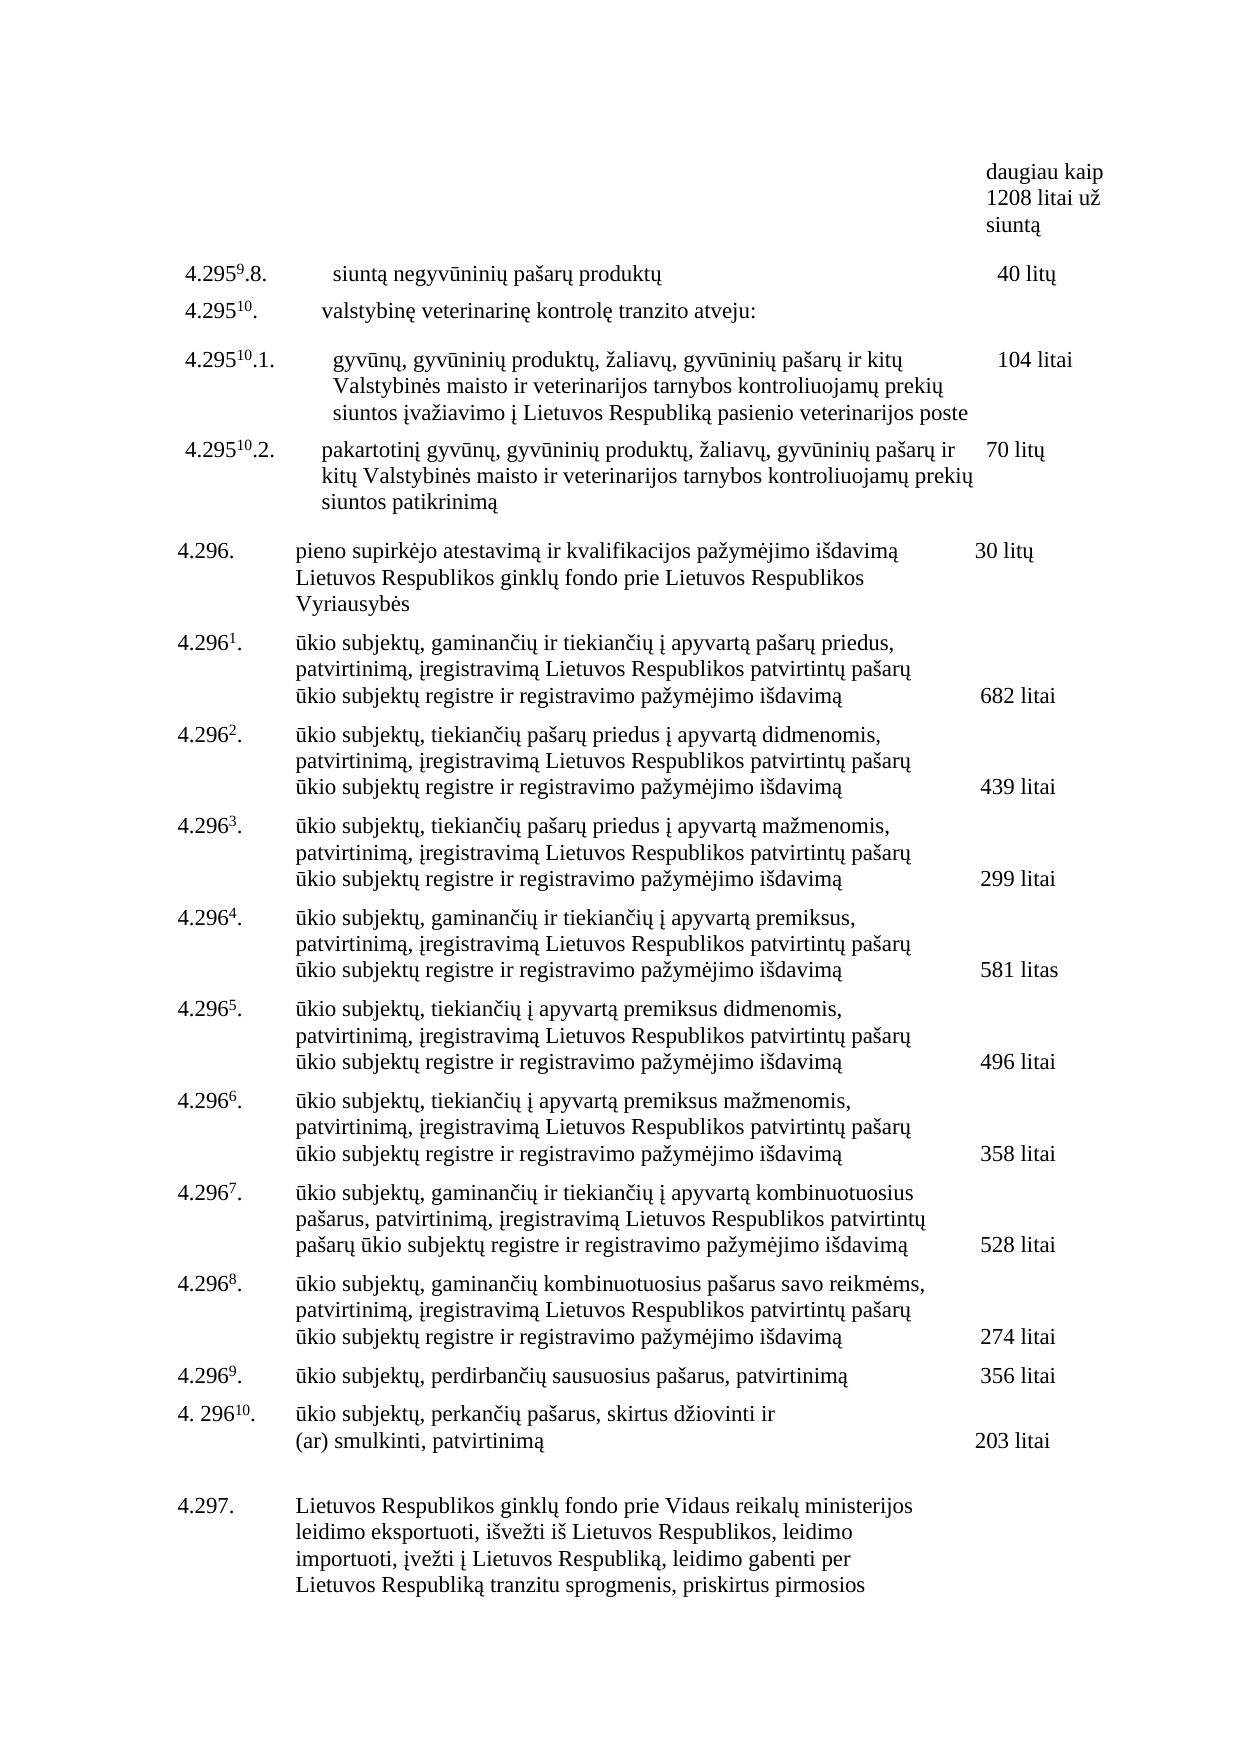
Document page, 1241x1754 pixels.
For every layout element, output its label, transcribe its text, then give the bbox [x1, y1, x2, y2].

text 4.296. pieno supirkėjo atestavimą ir kvalifikacijos pažymėjimo išdavimą 30 litų [177, 538, 1122, 564]
table_cell daugiau kaip 1208 litai už siuntą [986, 148, 1148, 248]
table_cell [174, 148, 321, 248]
text 4.2961. ūkio subjektų, gaminančių ir tiekiančių į apyvartą pašarų priedus, patvirtinimą, įregistravimą Lietuvos Respublikos patvirtintų pašarų ūkio subjektų registre ir registravimo pažymėjimo išdavimą 682 litai [177, 629, 1122, 708]
text Lietuvos Respublikos ginklų fondo prie Lietuvos Respublikos Vyriausybės [177, 564, 945, 617]
table_cell 104 litai [986, 334, 1148, 425]
text 4.297. Lietuvos Respublikos ginklų fondo prie Vidaus reikalų ministerijos leidimo eksportuoti, išvežti iš Lietuvos Respublikos, leidimo importuoti, įvežti į Lietuvos Respubliką, leidimo gabenti per Lietuvos Respubliką tranzitu sprogmenis, priskirtus pirmosios [177, 1492, 924, 1597]
text 4.2969. ūkio subjektų, perdirbančių sausuosius pašarus, patvirtinimą 356 litai [177, 1362, 1122, 1388]
table_cell pakartotinį gyvūnų, gyvūninių produktų, žaliavų, gyvūninių pašarų ir kitų Valstybinės maisto ir veterinarijos tarnybos kontroliuojamų prekių siuntos patikrinimą [321, 425, 986, 525]
text 4.2962. ūkio subjektų, tiekiančių pašarų priedus į apyvartą didmenomis, patvirtinimą, įregistravimą Lietuvos Respublikos patvirtintų pašarų ūkio subjektų registre ir registravimo pažymėjimo išdavimą 439 litai [177, 721, 1122, 800]
table_cell 4.29510.2. [174, 425, 321, 525]
text 4. 29610. ūkio subjektų, perkančių pašarus, skirtus džiovinti ir (ar) smulkinti, patvirtinimą 203 litai [177, 1401, 1122, 1453]
table_cell siuntą negyvūninių pašarų produktų [321, 248, 986, 286]
table_cell 4.29510.1. [174, 334, 321, 425]
text 4.2968. ūkio subjektų, gaminančių kombinuotuosius pašarus savo reikmėms, patvirtinimą, įregistravimą Lietuvos Respublikos patvirtintų pašarų ūkio subjektų registre ir registravimo pažymėjimo išdavimą 274 litai [177, 1270, 1122, 1349]
table_cell 4.2959.8. [174, 248, 321, 286]
table_cell [321, 148, 986, 248]
table_cell [986, 286, 1148, 334]
table_cell valstybinę veterinarinę kontrolę tranzito atveju: [321, 286, 986, 334]
table_cell 40 litų [986, 248, 1148, 286]
text 4.2963. ūkio subjektų, tiekiančių pašarų priedus į apyvartą mažmenomis, patvirtinimą, įregistravimą Lietuvos Respublikos patvirtintų pašarų ūkio subjektų registre ir registravimo pažymėjimo išdavimą 299 litai [177, 812, 1122, 891]
text 4.2967. ūkio subjektų, gaminančių ir tiekiančių į apyvartą kombinuotuosius pašarus, patvirtinimą, įregistravimą Lietuvos Respublikos patvirtintų pašarų ūkio subjektų registre ir registravimo pažymėjimo išdavimą 528 litai [177, 1178, 1122, 1258]
text 4.2966. ūkio subjektų, tiekiančių į apyvartą premiksus mažmenomis, patvirtinimą, įregistravimą Lietuvos Respublikos patvirtintų pašarų ūkio subjektų registre ir registravimo pažymėjimo išdavimą 358 litai [177, 1087, 1122, 1166]
table_cell 70 litų [986, 425, 1148, 525]
table_cell 4.29510. [174, 286, 321, 334]
table_cell gyvūnų, gyvūninių produktų, žaliavų, gyvūninių pašarų ir kitų Valstybinės maisto ir veterinarijos tarnybos kontroliuojamų prekių siuntos įvažiavimo į Lietuvos Respubliką pasienio veterinarijos poste [321, 334, 986, 425]
text 4.2965. ūkio subjektų, tiekiančių į apyvartą premiksus didmenomis, patvirtinimą, įregistravimą Lietuvos Respublikos patvirtintų pašarų ūkio subjektų registre ir registravimo pažymėjimo išdavimą 496 litai [177, 995, 1122, 1074]
text 4.2964. ūkio subjektų, gaminančių ir tiekiančių į apyvartą premiksus, patvirtinimą, įregistravimą Lietuvos Respublikos patvirtintų pašarų ūkio subjektų registre ir registravimo pažymėjimo išdavimą 581 litas [177, 904, 1122, 983]
